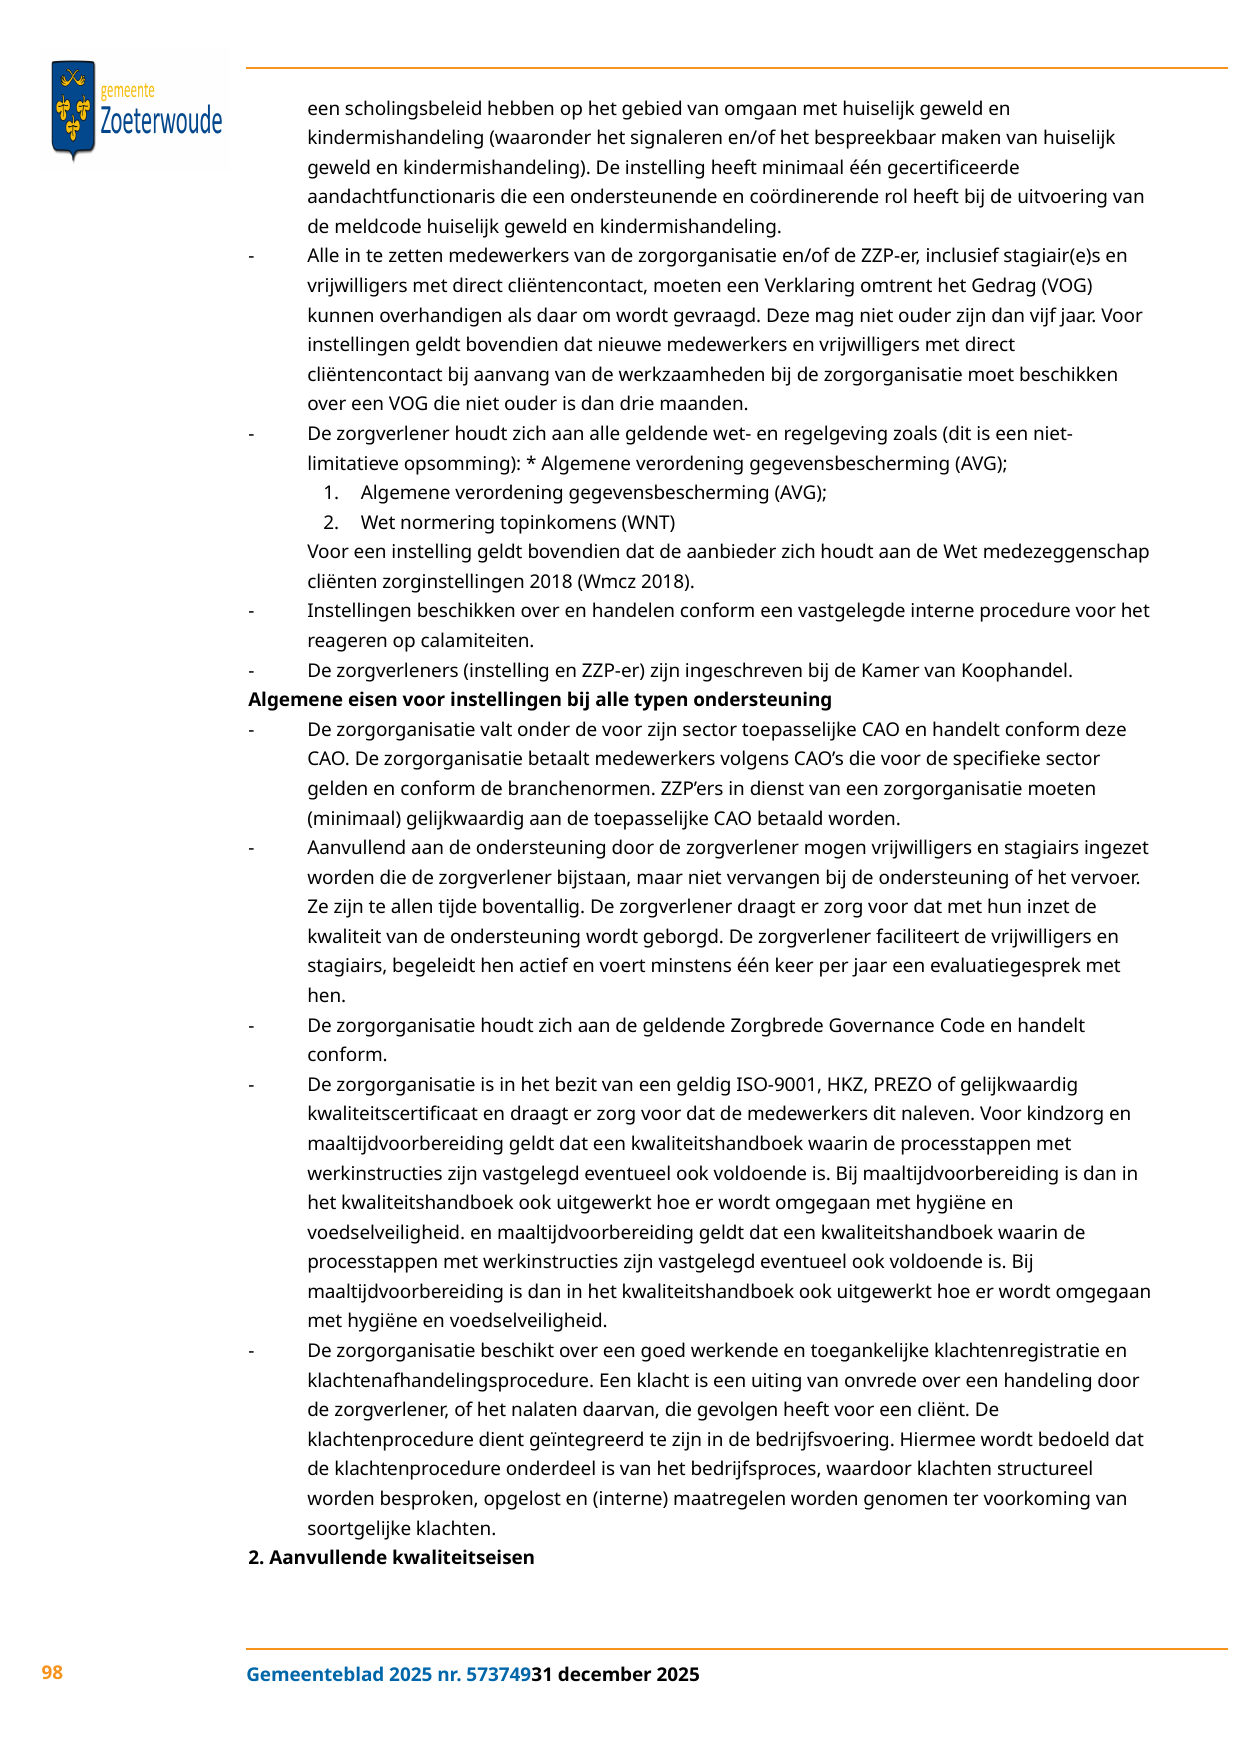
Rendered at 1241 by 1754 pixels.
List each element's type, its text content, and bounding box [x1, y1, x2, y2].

picture [41, 47, 231, 172]
list Wet normering topinkomens (WNT) [323, 509, 1152, 535]
list De zorgorganisatie houdt zich aan de geldende Zorgbrede Governance Code en handelt conform. [248, 1012, 1152, 1067]
list De zorgorganisatie is in het bezit van een geldig ISO-9001, HKZ, PREZO of gelijkwaardig kwaliteitscertificaat en draagt er zorg voor dat de medewerkers dit naleven. Voor kindzorg en maaltijdvoorbereiding geldt dat een kwaliteitshandboek waarin de processtappen met werkinstructies zijn vastgelegd eventueel ook voldoende is. Bij maaltijdvoorbereiding is dan in het kwaliteitshandboek ook uitgewerkt hoe er wordt omgegaan met hygiëne en voedselveiligheid. en maaltijdvoorbereiding geldt dat een kwaliteitshandboek waarin de processtappen met werkinstructies zijn vastgelegd eventueel ook voldoende is. Bij maaltijdvoorbereiding is dan in het kwaliteitshandboek ook uitgewerkt hoe er wordt omgegaan met hygiëne en voedselveiligheid. [248, 1071, 1152, 1333]
text Algemene eisen voor instellingen bij alle typen ondersteuning [248, 686, 1152, 712]
list De zorgverlener houdt zich aan alle geldende wet- en regelgeving zoals (dit is een niet-limitatieve opsomming): * Algemene verordening gegevensbescherming (AVG); [248, 420, 1152, 476]
list Instellingen beschikken over en handelen conform een vastgelegde interne procedure voor het reageren op calamiteiten. [248, 598, 1152, 653]
list De zorgorganisatie valt onder de voor zijn sector toepasselijke CAO en handelt conform deze CAO. De zorgorganisatie betaalt medewerkers volgens CAO’s die voor de specifieke sector gelden en conform de branchenormen. ZZP’ers in dienst van een zorgorganisatie moeten (minimaal) gelijkwaardig aan de toepasselijke CAO betaald worden. [248, 716, 1152, 831]
list Alle in te zetten medewerkers van de zorgorganisatie en/of de ZZP-er, inclusief stagiair(e)s en vrijwilligers met direct cliëntencontact, moeten een Verklaring omtrent het Gedrag (VOG) kunnen overhandigen als daar om wordt gevraagd. Deze mag niet ouder zijn dan vijf jaar. Voor instellingen geldt bovendien dat nieuwe medewerkers en vrijwilligers met direct cliëntencontact bij aanvang van de werkzaamheden bij de zorgorganisatie moet beschikken over een VOG die niet ouder is dan drie maanden. [248, 243, 1152, 416]
list De zorgorganisatie beschikt over een goed werkende en toegankelijke klachtenregistratie en klachtenafhandelingsprocedure. Een klacht is een uiting van onvrede over een handeling door de zorgverlener, of het nalaten daarvan, die gevolgen heeft voor een cliënt. De klachtenprocedure dient geïntegreerd te zijn in de bedrijfsvoering. Hiermee wordt bedoeld dat de klachtenprocedure onderdeel is van het bedrijfsproces, waardoor klachten structureel worden besproken, opgelost en (interne) maatregelen worden genomen ter voorkoming van soortgelijke klachten. [248, 1337, 1152, 1541]
text 2. Aanvullende kwaliteitseisen [248, 1544, 1152, 1570]
list een scholingsbeleid hebben op het gebied van omgaan met huiselijk geweld en kindermishandeling (waaronder het signaleren en/of het bespreekbaar maken van huiselijk geweld en kindermishandeling). De instelling heeft minimaal één gecertificeerde aandachtfunctionaris die een ondersteunende en coördinerende rol heeft bij de uitvoering van de meldcode huiselijk geweld en kindermishandeling. [248, 95, 1152, 239]
list Voor een instelling geldt bovendien dat de aanbieder zich houdt aan de Wet medezeggenschap cliënten zorginstellingen 2018 (Wmcz 2018). [248, 538, 1152, 594]
list De zorgverleners (instelling en ZZP-er) zijn ingeschreven bij de Kamer van Koophandel. [248, 657, 1152, 683]
list Algemene verordening gegevensbescherming (AVG); [323, 479, 1152, 505]
list Aanvullend aan de ondersteuning door de zorgverlener mogen vrijwilligers en stagiairs ingezet worden die de zorgverlener bijstaan, maar niet vervangen bij de ondersteuning of het vervoer. Ze zijn te allen tijde boventallig. De zorgverlener draagt er zorg voor dat met hun inzet de kwaliteit van de ondersteuning wordt geborgd. De zorgverlener faciliteert de vrijwilligers en stagiairs, begeleidt hen actief en voert minstens één keer per jaar een evaluatiegesprek met hen. [248, 834, 1152, 1008]
